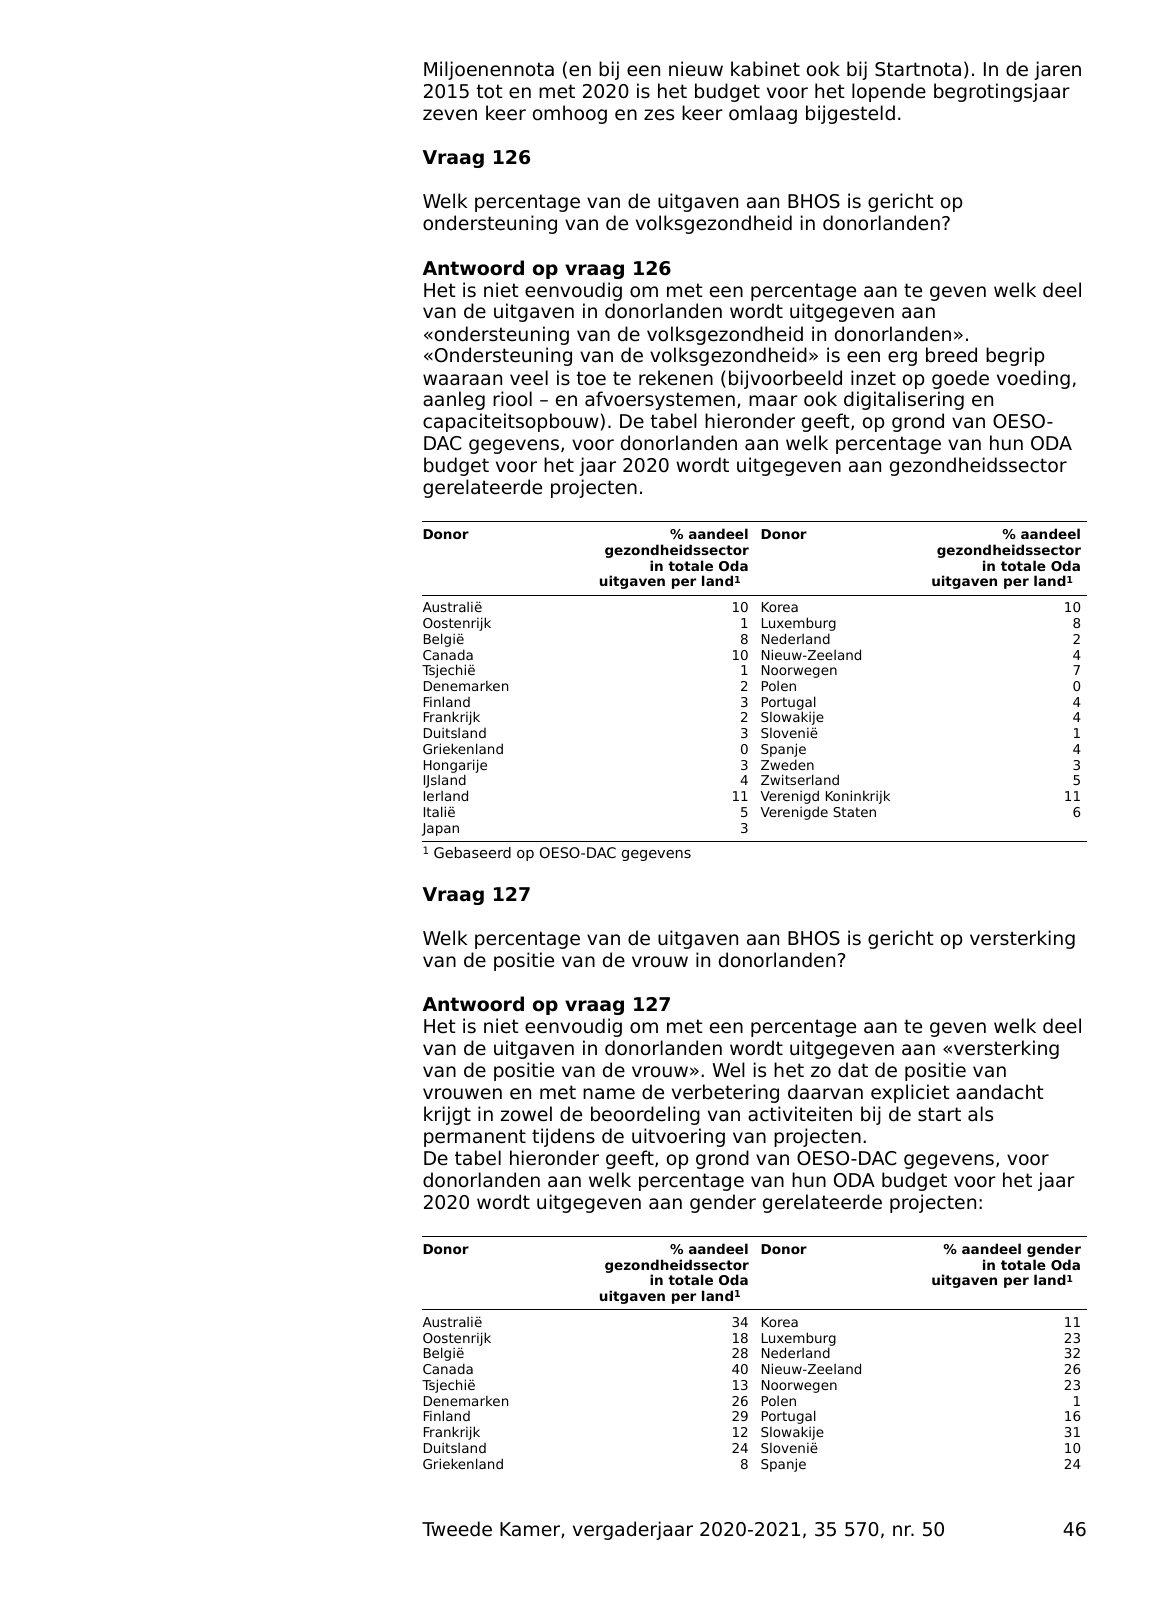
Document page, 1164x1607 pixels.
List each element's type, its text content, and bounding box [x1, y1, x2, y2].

table_cell 11 [921, 789, 1087, 805]
table_cell Portugal [754, 695, 921, 710]
table_cell Australië [422, 1310, 588, 1331]
table_cell 10 [588, 648, 754, 663]
table_cell 4 [921, 710, 1087, 726]
table_cell 16 [921, 1409, 1087, 1425]
table_cell Polen [754, 1394, 921, 1409]
text Antwoord op vraag 127 [422, 994, 1087, 1016]
table_header % aandeel gender in totale Oda uitgaven per land1 [921, 1237, 1087, 1309]
table_cell 23 [921, 1331, 1087, 1346]
text Welk percentage van de uitgaven aan BHOS is gericht op ondersteuning van de volksgezondheid in donorlanden? [422, 191, 1087, 235]
text Welk percentage van de uitgaven aan BHOS is gericht op versterking van de positie van de vrouw in donorlanden? [422, 928, 1087, 972]
table_cell 4 [588, 773, 754, 789]
table_cell Noorwegen [754, 663, 921, 679]
table_cell 1 [588, 616, 754, 632]
table_header % aandeel gezondheidssector in totale Oda uitgaven per land1 [921, 522, 1087, 594]
table_cell Polen [754, 679, 921, 694]
table_cell Hongarije [422, 758, 588, 773]
text Antwoord op vraag 126 [422, 257, 1087, 279]
table_cell Australië [422, 596, 588, 616]
table_cell 0 [921, 679, 1087, 694]
table_cell 3 [588, 695, 754, 710]
table_cell 1 [921, 726, 1087, 742]
table_cell [921, 820, 1087, 841]
table_header % aandeel gezondheidssector in totale Oda uitgaven per land1 [588, 522, 754, 594]
table_header Donor [422, 1237, 588, 1309]
table_cell Slovenië [754, 726, 921, 742]
table_cell Oostenrijk [422, 1331, 588, 1346]
table_cell 26 [588, 1394, 754, 1409]
table_cell Nieuw-Zeeland [754, 1362, 921, 1378]
table_cell 3 [588, 820, 754, 841]
text Miljoenennota (en bij een nieuw kabinet ook bij Startnota). In de jaren 2015 tot en met 2020 is het budget voor het lopende begrotingsjaar zeven keer omhoog en zes keer omlaag bijgesteld. [422, 59, 1087, 125]
table_cell 23 [921, 1378, 1087, 1393]
table_cell Luxemburg [754, 1331, 921, 1346]
table_cell Tsjechië [422, 1378, 588, 1393]
table_cell 8 [588, 1456, 754, 1472]
table_cell Frankrijk [422, 710, 588, 726]
table_cell 8 [588, 632, 754, 647]
table_cell Nederland [754, 1346, 921, 1362]
table_cell Slowakije [754, 1425, 921, 1441]
table_cell 1 Gebaseerd op OESO-DAC gegevens [422, 842, 1087, 862]
table_cell 32 [921, 1346, 1087, 1362]
table_cell 6 [921, 805, 1087, 820]
table_cell Finland [422, 1409, 588, 1425]
table_cell Verenigd Koninkrijk [754, 789, 921, 805]
table_cell 10 [921, 1441, 1087, 1456]
text Het is niet eenvoudig om met een percentage aan te geven welk deel van de uitgaven in donorlanden wordt uitgegeven aan «versterking van de positie van de vrouw». Wel is het zo dat de positie van vrouwen en met name de verbetering daarvan expliciet aandacht krijgt in zowel de beoordeling van activiteiten bij de start als permanent tijdens de uitvoering van projecten. [422, 1016, 1087, 1148]
table_cell Frankrijk [422, 1425, 588, 1441]
table_cell 34 [588, 1310, 754, 1331]
table_cell 4 [921, 648, 1087, 663]
table_cell Tsjechië [422, 663, 588, 679]
table_cell Spanje [754, 742, 921, 757]
table_cell Korea [754, 596, 921, 616]
table_cell 13 [588, 1378, 754, 1393]
table_cell 28 [588, 1346, 754, 1362]
table_cell Zweden [754, 758, 921, 773]
table_cell 10 [588, 596, 754, 616]
table_cell 18 [588, 1331, 754, 1346]
text Vraag 127 [422, 884, 1087, 906]
table_cell Finland [422, 695, 588, 710]
table_cell 12 [588, 1425, 754, 1441]
table_cell Duitsland [422, 726, 588, 742]
table_cell 8 [921, 616, 1087, 632]
table_header % aandeel gezondheidssector in totale Oda uitgaven per land1 [588, 1237, 754, 1309]
table_cell Zwitserland [754, 773, 921, 789]
table_cell Canada [422, 1362, 588, 1378]
table_cell Canada [422, 648, 588, 663]
table_cell Spanje [754, 1456, 921, 1472]
text Het is niet eenvoudig om met een percentage aan te geven welk deel van de uitgaven in donorlanden wordt uitgegeven aan «ondersteuning van de volksgezondheid in donorlanden». «Ondersteuning van de volksgezondheid» is een erg breed begrip waaraan veel is toe te rekenen (bijvoorbeeld inzet op goede voeding, aanleg riool – en afvoersystemen, maar ook digitalisering en capaciteitsopbouw). De tabel hieronder geeft, op grond van OESO-DAC gegevens, voor donorlanden aan welk percentage van hun ODA budget voor het jaar 2020 wordt uitgegeven aan gezondheidssector gerelateerde projecten. [422, 279, 1087, 499]
table_cell 7 [921, 663, 1087, 679]
table_cell 3 [588, 758, 754, 773]
table_cell 5 [588, 805, 754, 820]
table_cell 31 [921, 1425, 1087, 1441]
table_cell Portugal [754, 1409, 921, 1425]
table_cell 3 [921, 758, 1087, 773]
table_cell Denemarken [422, 1394, 588, 1409]
text De tabel hieronder geeft, op grond van OESO-DAC gegevens, voor donorlanden aan welk percentage van hun ODA budget voor het jaar 2020 wordt uitgegeven aan gender gerelateerde projecten: [422, 1148, 1087, 1214]
table_cell 24 [588, 1441, 754, 1456]
table_cell Oostenrijk [422, 616, 588, 632]
table_cell 2 [921, 632, 1087, 647]
table_cell 11 [588, 789, 754, 805]
table_cell 11 [921, 1310, 1087, 1331]
table_cell België [422, 632, 588, 647]
table_cell 0 [588, 742, 754, 757]
table_cell Ierland [422, 789, 588, 805]
text Vraag 126 [422, 147, 1087, 169]
table_cell 1 [588, 663, 754, 679]
table_cell [754, 820, 921, 841]
table_cell Denemarken [422, 679, 588, 694]
table_cell 4 [921, 742, 1087, 757]
table_cell 5 [921, 773, 1087, 789]
table_cell 3 [588, 726, 754, 742]
table_cell België [422, 1346, 588, 1362]
table_cell Italië [422, 805, 588, 820]
table_cell 2 [588, 710, 754, 726]
table_cell 29 [588, 1409, 754, 1425]
table_cell 24 [921, 1456, 1087, 1472]
table_cell Nieuw-Zeeland [754, 648, 921, 663]
table_cell 2 [588, 679, 754, 694]
table_header Donor [754, 1237, 921, 1309]
table_cell IJsland [422, 773, 588, 789]
table_cell 10 [921, 596, 1087, 616]
table_cell Verenigde Staten [754, 805, 921, 820]
table_cell 4 [921, 695, 1087, 710]
table_cell Griekenland [422, 742, 588, 757]
table_header Donor [422, 522, 588, 594]
table_cell Slovenië [754, 1441, 921, 1456]
table_cell Griekenland [422, 1456, 588, 1472]
table_cell Slowakije [754, 710, 921, 726]
table_cell Luxemburg [754, 616, 921, 632]
table_cell Duitsland [422, 1441, 588, 1456]
table_cell 40 [588, 1362, 754, 1378]
table_cell Japan [422, 820, 588, 841]
table_cell Noorwegen [754, 1378, 921, 1393]
table_cell 1 [921, 1394, 1087, 1409]
table_cell Nederland [754, 632, 921, 647]
table_cell 26 [921, 1362, 1087, 1378]
table_header Donor [754, 522, 921, 594]
table_cell Korea [754, 1310, 921, 1331]
